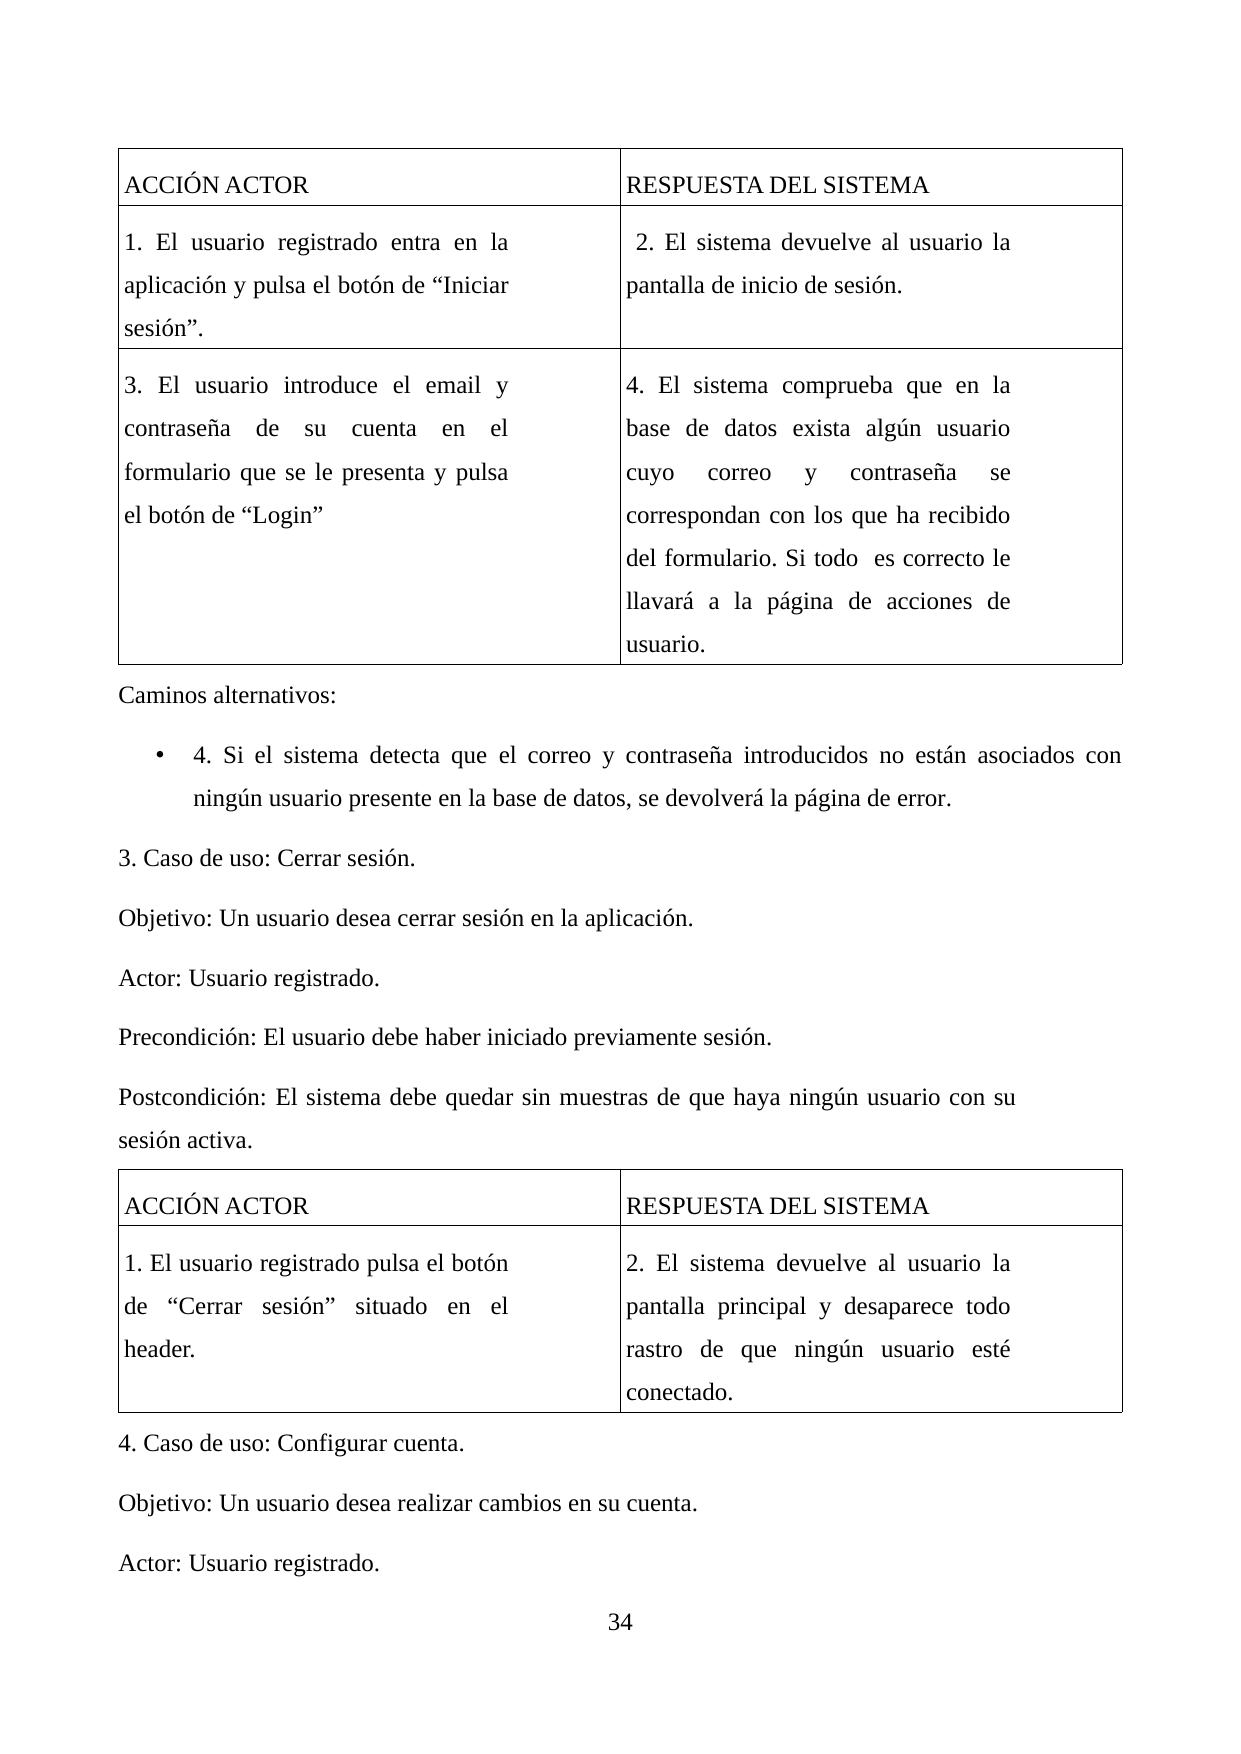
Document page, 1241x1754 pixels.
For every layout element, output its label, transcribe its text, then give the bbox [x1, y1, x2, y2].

text Actor: Usuario registrado. [118, 963, 1017, 991]
table_header ACCIÓN ACTOR [119, 1170, 620, 1225]
table_header ACCIÓN ACTOR [119, 149, 620, 204]
table_header RESPUESTA DEL SISTEMA [621, 1170, 1122, 1225]
text Precondición: El usuario debe haber iniciado previamente sesión. [118, 1022, 1017, 1051]
table_cell 1. El usuario registrado pulsa el botón de “Cerrar sesión” situado en el header. [119, 1226, 620, 1412]
text Actor: Usuario registrado. [118, 1548, 1017, 1577]
text Postcondición: El sistema debe quedar sin muestras de que haya ningún usuario con su sesión activa. [118, 1082, 1017, 1154]
table_cell 2. El sistema devuelve al usuario la pantalla de inicio de sesión. [621, 206, 1122, 348]
table_cell 3. El usuario introduce el email y contraseña de su cuenta en el formulario que se le presenta y pulsa el botón de “Login” [119, 349, 620, 663]
table_header RESPUESTA DEL SISTEMA [621, 149, 1122, 204]
text 3. Caso de uso: Cerrar sesión. [118, 843, 1017, 872]
table_cell 2. El sistema devuelve al usuario la pantalla principal y desaparece todo rastro de que ningún usuario esté conectado. [621, 1226, 1122, 1412]
text 4. Caso de uso: Configurar cuenta. [118, 1428, 1017, 1457]
text Objetivo: Un usuario desea cerrar sesión en la aplicación. [118, 903, 1017, 932]
text Objetivo: Un usuario desea realizar cambios en su cuenta. [118, 1488, 1017, 1517]
table_cell 4. El sistema comprueba que en la base de datos exista algún usuario cuyo correo y contraseña se correspondan con los que ha recibido del formulario. Si todo es correcto le llavará a la página de acciones de usuario. [621, 349, 1122, 663]
text Caminos alternativos: [118, 680, 1017, 709]
table_cell 1. El usuario registrado entra en la aplicación y pulsa el botón de “Iniciar sesión”. [119, 206, 620, 348]
list 4. Si el sistema detecta que el correo y contraseña introducidos no están asociados con ningún usuario presente en la base de datos, se devolverá la página de error. [156, 740, 1122, 812]
